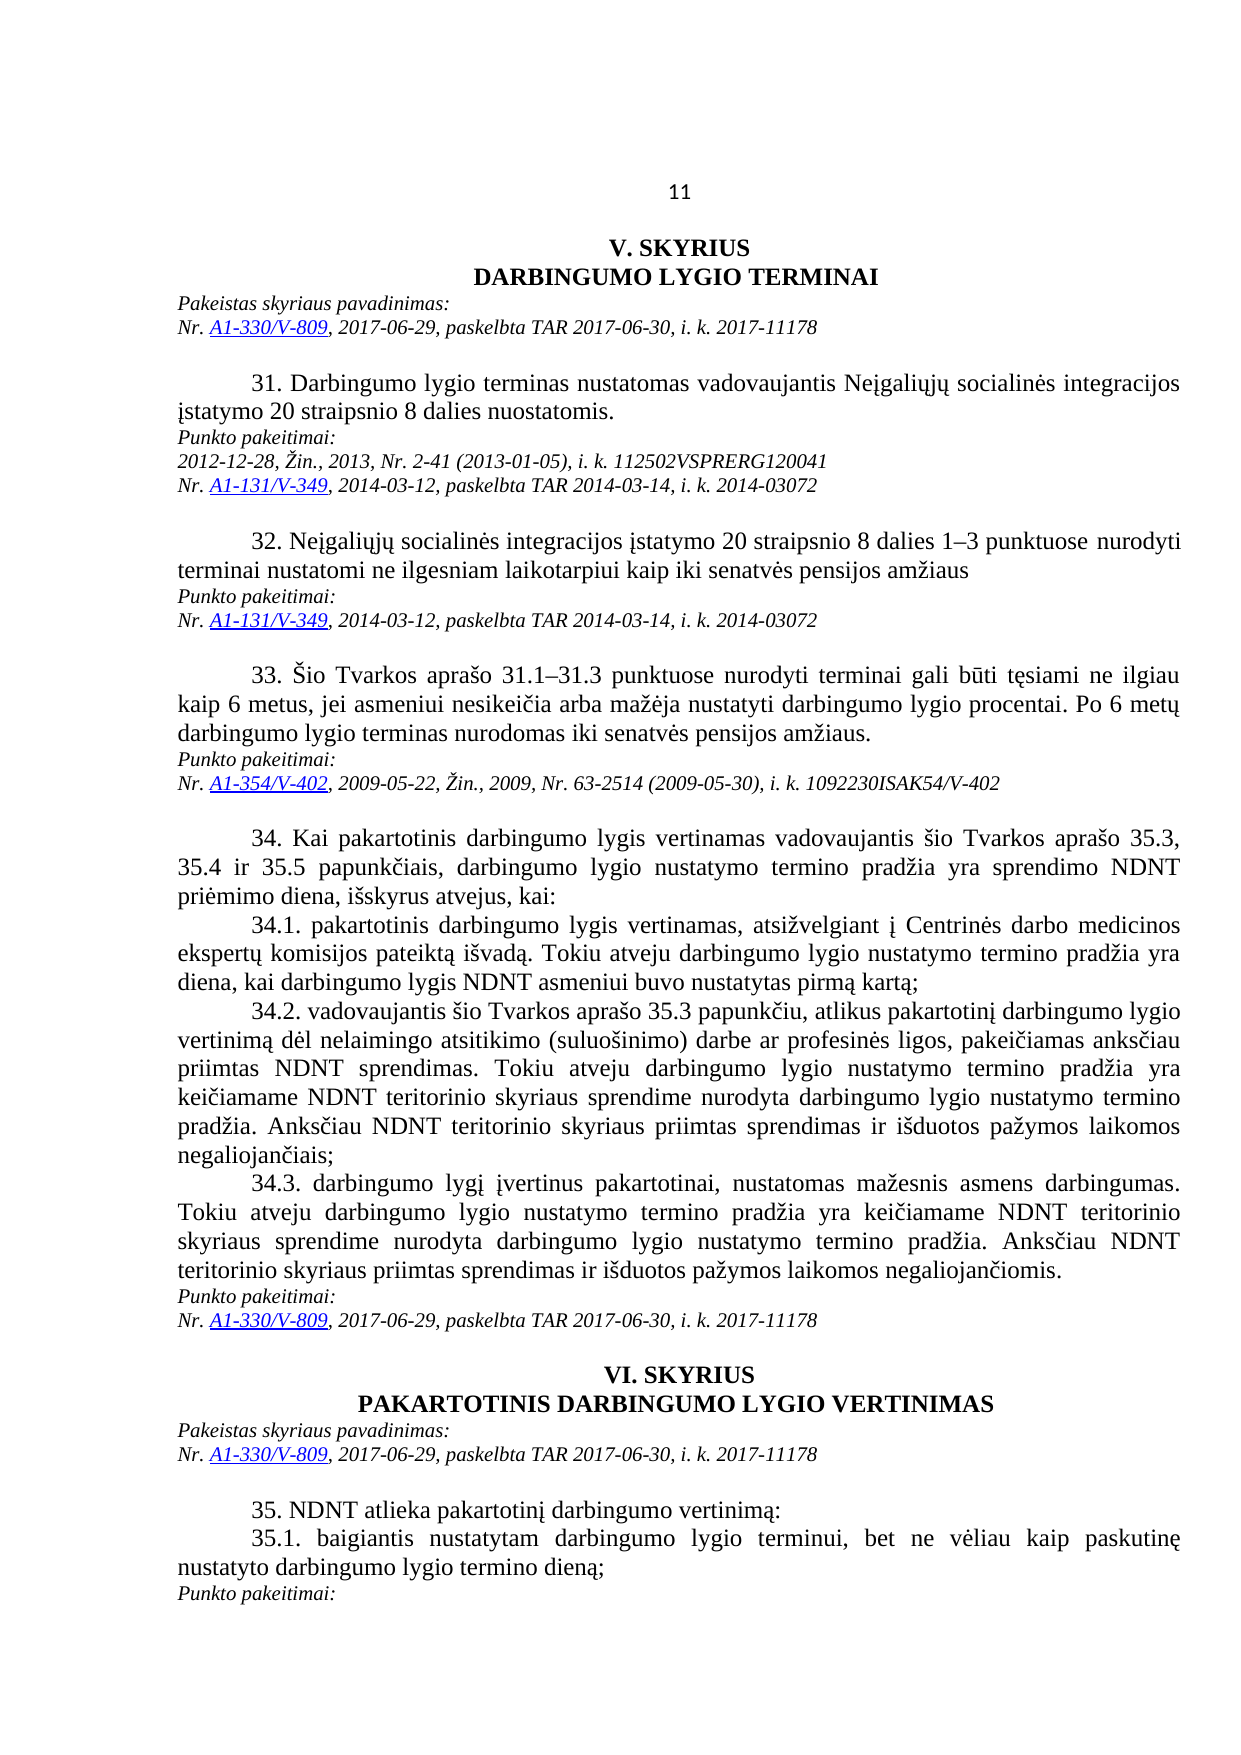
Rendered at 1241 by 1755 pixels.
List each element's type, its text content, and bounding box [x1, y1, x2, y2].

text DARBINGUMO LYGIO TERMINAI [177, 262, 1181, 291]
text Pakeistas skyriaus pavadinimas: [177, 1418, 1181, 1442]
text Nr. A1-330/V-809, 2017-06-29, paskelbta TAR 2017-06-30, i. k. 2017-11178 [177, 315, 1181, 339]
text 34.2. vadovaujantis šio Tvarkos aprašo 35.3 papunkčiu, atlikus pakartotinį darbingumo lygio vertinimą dėl nelaimingo atsitikimo (suluošinimo) darbe ar profesinės ligos, pakeičiamas anksčiau priimtas NDNT sprendimas. Tokiu atveju darbingumo lygio nustatymo termino pradžia yra keičiamame NDNT teritorinio skyriaus sprendime nurodyta darbingumo lygio nustatymo termino pradžia. Anksčiau NDNT teritorinio skyriaus priimtas sprendimas ir išduotos pažymos laikomos negaliojančiais; [177, 996, 1181, 1168]
text Nr. A1-330/V-809, 2017-06-29, paskelbta TAR 2017-06-30, i. k. 2017-11178 [177, 1308, 1181, 1332]
text Punkto pakeitimai: [177, 583, 1181, 608]
text 35.1. baigiantis nustatytam darbingumo lygio terminui, bet ne vėliau kaip paskutinę nustatyto darbingumo lygio termino dieną; [177, 1523, 1181, 1581]
text VI. SKYRIUS [177, 1360, 1181, 1389]
text 34. Kai pakartotinis darbingumo lygis vertinamas vadovaujantis šio Tvarkos aprašo 35.3, 35.4 ir 35.5 papunkčiais, darbingumo lygio nustatymo termino pradžia yra sprendimo NDNT priėmimo diena, išskyrus atvejus, kai: [177, 823, 1181, 910]
text Nr. A1-354/V-402, 2009-05-22, Žin., 2009, Nr. 63-2514 (2009-05-30), i. k. 1092230ISAK54/V-402 [177, 771, 1181, 795]
text PAKARTOTINIS DARBINGUMO LYGIO VERTINIMAS [177, 1389, 1181, 1418]
text 2012-12-28, Žin., 2013, Nr. 2-41 (2013-01-05), i. k. 112502VSPRERG120041 [177, 449, 1181, 473]
text 35. NDNT atlieka pakartotinį darbingumo vertinimą: [177, 1495, 1181, 1523]
text Nr. A1-131/V-349, 2014-03-12, paskelbta TAR 2014-03-14, i. k. 2014-03072 [177, 473, 1181, 497]
text 34.3. darbingumo lygį įvertinus pakartotinai, nustatomas mažesnis asmens darbingumas. Tokiu atveju darbingumo lygio nustatymo termino pradžia yra keičiamame NDNT teritorinio skyriaus sprendime nurodyta darbingumo lygio nustatymo termino pradžia. Anksčiau NDNT teritorinio skyriaus priimtas sprendimas ir išduotos pažymos laikomos negaliojančiomis. [177, 1168, 1181, 1283]
text 34.1. pakartotinis darbingumo lygis vertinamas, atsižvelgiant į Centrinės darbo medicinos ekspertų komisijos pateiktą išvadą. Tokiu atveju darbingumo lygio nustatymo termino pradžia yra diena, kai darbingumo lygis NDNT asmeniui buvo nustatytas pirmą kartą; [177, 910, 1181, 996]
text 31. Darbingumo lygio terminas nustatomas vadovaujantis Neįgaliųjų socialinės integracijos įstatymo 20 straipsnio 8 dalies nuostatomis. [177, 368, 1181, 425]
text Punkto pakeitimai: [177, 747, 1181, 771]
text Nr. A1-330/V-809, 2017-06-29, paskelbta TAR 2017-06-30, i. k. 2017-11178 [177, 1442, 1181, 1466]
text Punkto pakeitimai: [177, 425, 1181, 449]
text Punkto pakeitimai: [177, 1581, 1181, 1605]
text V. SKYRIUS [177, 233, 1181, 262]
text 33. Šio Tvarkos aprašo 31.1–31.3 punktuose nurodyti terminai gali būti tęsiami ne ilgiau kaip 6 metus, jei asmeniui nesikeičia arba mažėja nustatyti darbingumo lygio procentai. Po 6 metų darbingumo lygio terminas nurodomas iki senatvės pensijos amžiaus. [177, 660, 1181, 747]
text Punkto pakeitimai: [177, 1283, 1181, 1308]
text 32. Neįgaliųjų socialinės integracijos įstatymo 20 straipsnio 8 dalies 1–3 punktuose nurodyti terminai nustatomi ne ilgesniam laikotarpiui kaip iki senatvės pensijos amžiaus [177, 526, 1181, 583]
text Nr. A1-131/V-349, 2014-03-12, paskelbta TAR 2014-03-14, i. k. 2014-03072 [177, 608, 1181, 632]
text Pakeistas skyriaus pavadinimas: [177, 291, 1181, 315]
